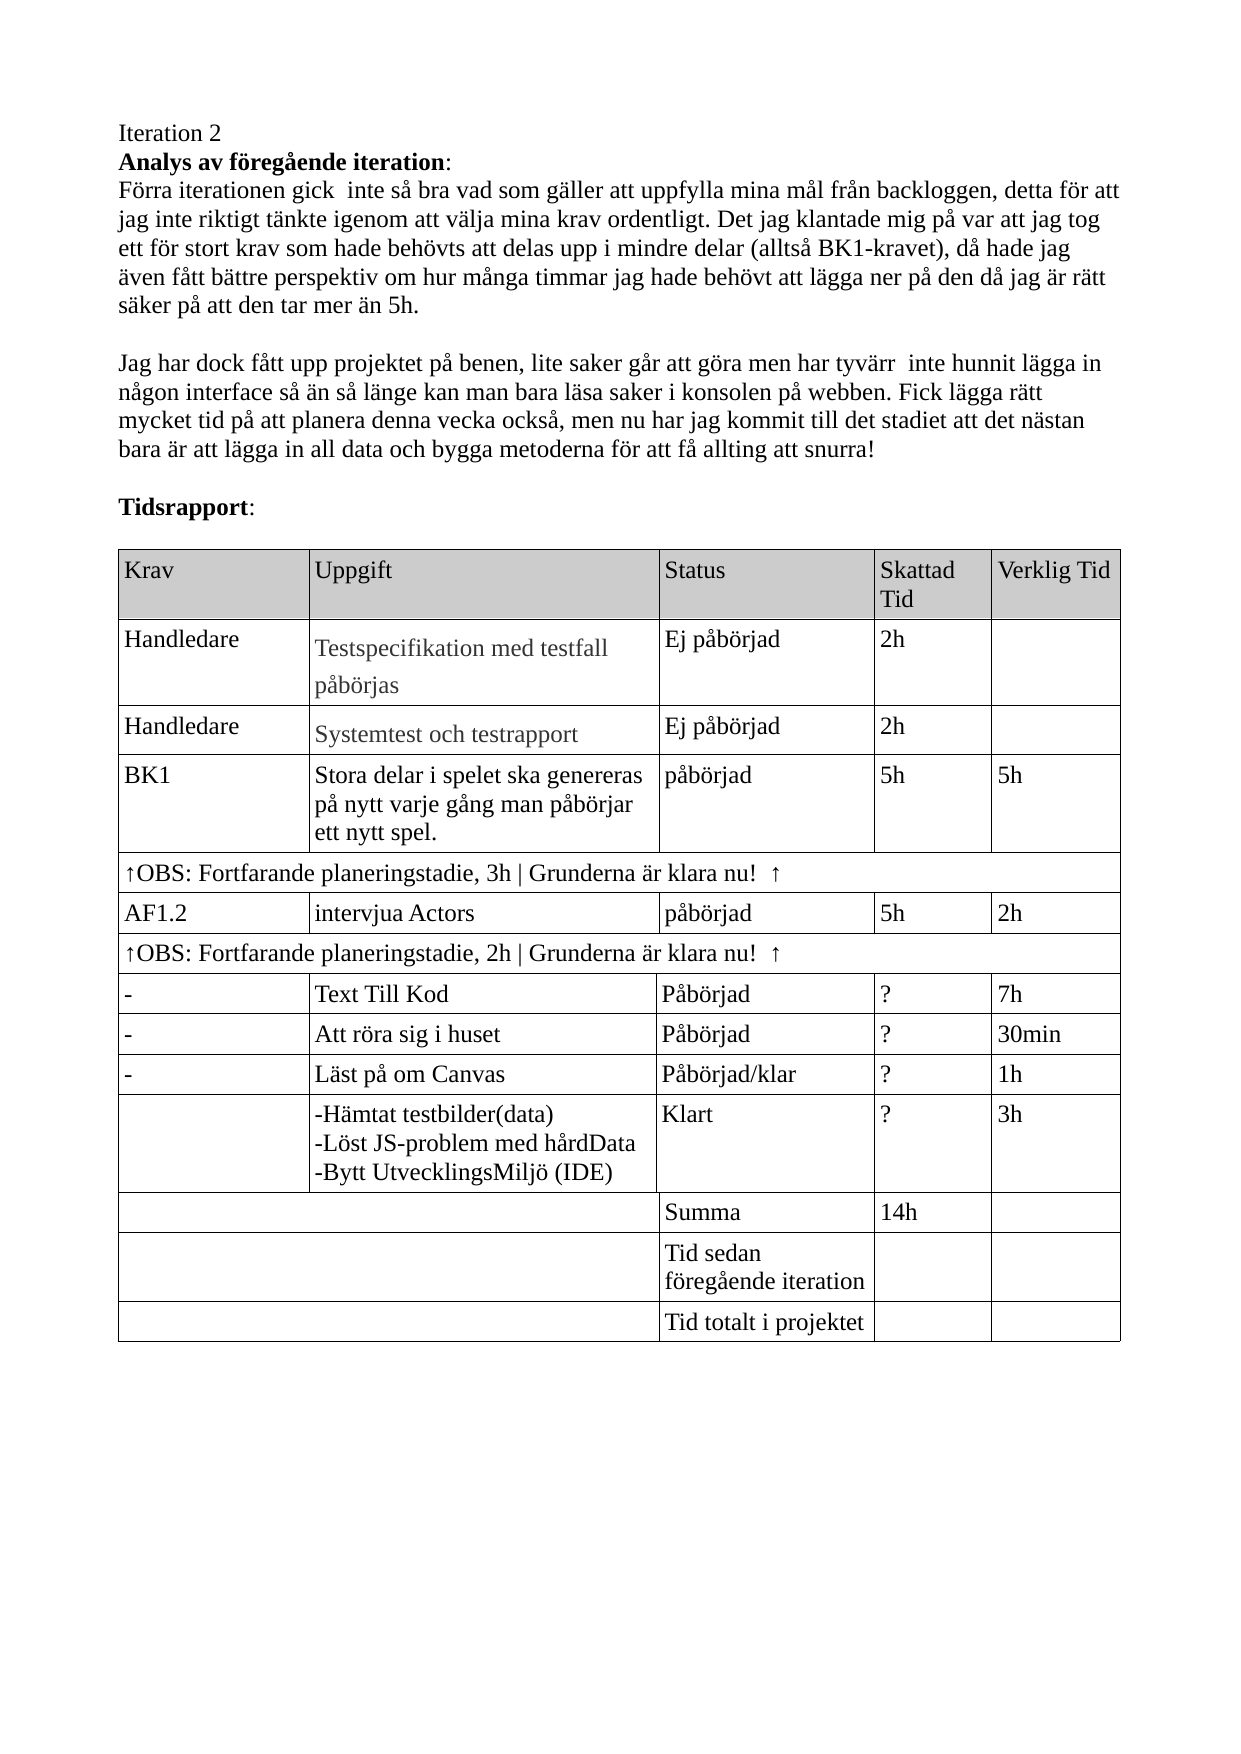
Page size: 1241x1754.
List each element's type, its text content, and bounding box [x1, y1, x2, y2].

table_cell 3h [992, 1095, 1120, 1192]
table_cell [992, 1193, 1120, 1232]
table_cell [992, 1233, 1120, 1301]
table_cell Testspecifikation med testfall påbörjas [310, 620, 659, 705]
table_cell 5h [992, 755, 1120, 852]
table_cell Handledare [119, 706, 309, 754]
table_header Krav [119, 550, 309, 618]
table_cell Ej påbörjad [660, 620, 874, 705]
table_cell intervjua Actors [310, 893, 659, 932]
table_cell 5h [875, 755, 991, 852]
table_header Verklig Tid [992, 550, 1120, 618]
table_cell Systemtest och testrapport [310, 706, 659, 754]
table_cell Tid totalt i projektet [660, 1302, 874, 1341]
table_cell Påbörjad [657, 1014, 874, 1053]
table_cell Att röra sig i huset [310, 1014, 656, 1053]
table_cell AF1.2 [119, 893, 309, 932]
table_cell [992, 1302, 1120, 1341]
table_cell ? [875, 974, 991, 1013]
table_cell [875, 1302, 991, 1341]
table_cell påbörjad [660, 893, 874, 932]
table_cell Läst på om Canvas [310, 1055, 656, 1094]
text Förra iterationen gick inte så bra vad som gäller att uppfylla mina mål från backloggen, detta för att jag inte riktigt tänkte igenom att välja mina krav ordentligt. Det jag klantade mig på var att jag tog ett för stort krav som hade behövts att delas upp i mindre delar (alltså BK1-kravet), då hade jag även fått bättre perspektiv om hur många timmar jag hade behövt att lägga ner på den då jag är rätt säker på att den tar mer än 5h. Jag har dock fått upp projektet på benen, lite saker går att göra men har tyvärr inte hunnit lägga in någon interface så än så länge kan man bara läsa saker i konsolen på webben. Fick lägga rätt mycket tid på att planera denna vecka också, men nu har jag kommit till det stadiet att det nästan bara är att lägga in all data och bygga metoderna för att få allting att snurra! [118, 176, 1122, 463]
table_cell - [119, 1014, 309, 1053]
table_cell 2h [875, 620, 991, 705]
table_header Skattad Tid [875, 550, 991, 618]
table_cell ? [875, 1014, 991, 1053]
table_cell - [119, 974, 309, 1013]
table_cell [119, 1233, 659, 1301]
table_cell 5h [875, 893, 991, 932]
table_cell påbörjad [660, 755, 874, 852]
table_header Uppgift [310, 550, 659, 618]
table_cell Påbörjad/klar [657, 1055, 874, 1094]
table_cell Påbörjad [657, 974, 874, 1013]
text Iteration 2 Analys av föregående iteration: [118, 118, 1122, 176]
table_cell [119, 1193, 659, 1232]
table_cell ? [875, 1095, 991, 1192]
text Tidsrapport: [118, 492, 1122, 549]
table_cell Tid sedan föregående iteration [660, 1233, 874, 1301]
table_cell BK1 [119, 755, 309, 852]
table_cell Stora delar i spelet ska genereras på nytt varje gång man påbörjar ett nytt spel. [310, 755, 659, 852]
table_cell ? [875, 1055, 991, 1094]
table_cell Summa [660, 1193, 874, 1232]
table_cell [119, 1302, 659, 1341]
table_cell Text Till Kod [310, 974, 656, 1013]
table_cell ↑OBS: Fortfarande planeringstadie, 3h | Grunderna är klara nu! ↑ [119, 853, 1120, 892]
table_cell - [119, 1055, 309, 1094]
table_cell 14h [875, 1193, 991, 1232]
table_cell 2h [875, 706, 991, 754]
table_cell [992, 620, 1120, 705]
table_cell [119, 1095, 309, 1192]
table_cell [875, 1233, 991, 1301]
table_cell Ej påbörjad [660, 706, 874, 754]
table_cell [992, 706, 1120, 754]
table_cell Klart [657, 1095, 874, 1192]
table_cell 30min [992, 1014, 1120, 1053]
table_cell 2h [992, 893, 1120, 932]
table_cell 1h [992, 1055, 1120, 1094]
table_cell Handledare [119, 620, 309, 705]
table_cell -Hämtat testbilder(data) -Löst JS-problem med hårdData -Bytt UtvecklingsMiljö (IDE) [310, 1095, 656, 1192]
table_cell 7h [992, 974, 1120, 1013]
table_cell ↑OBS: Fortfarande planeringstadie, 2h | Grunderna är klara nu! ↑ [119, 934, 1120, 973]
table_header Status [660, 550, 874, 618]
